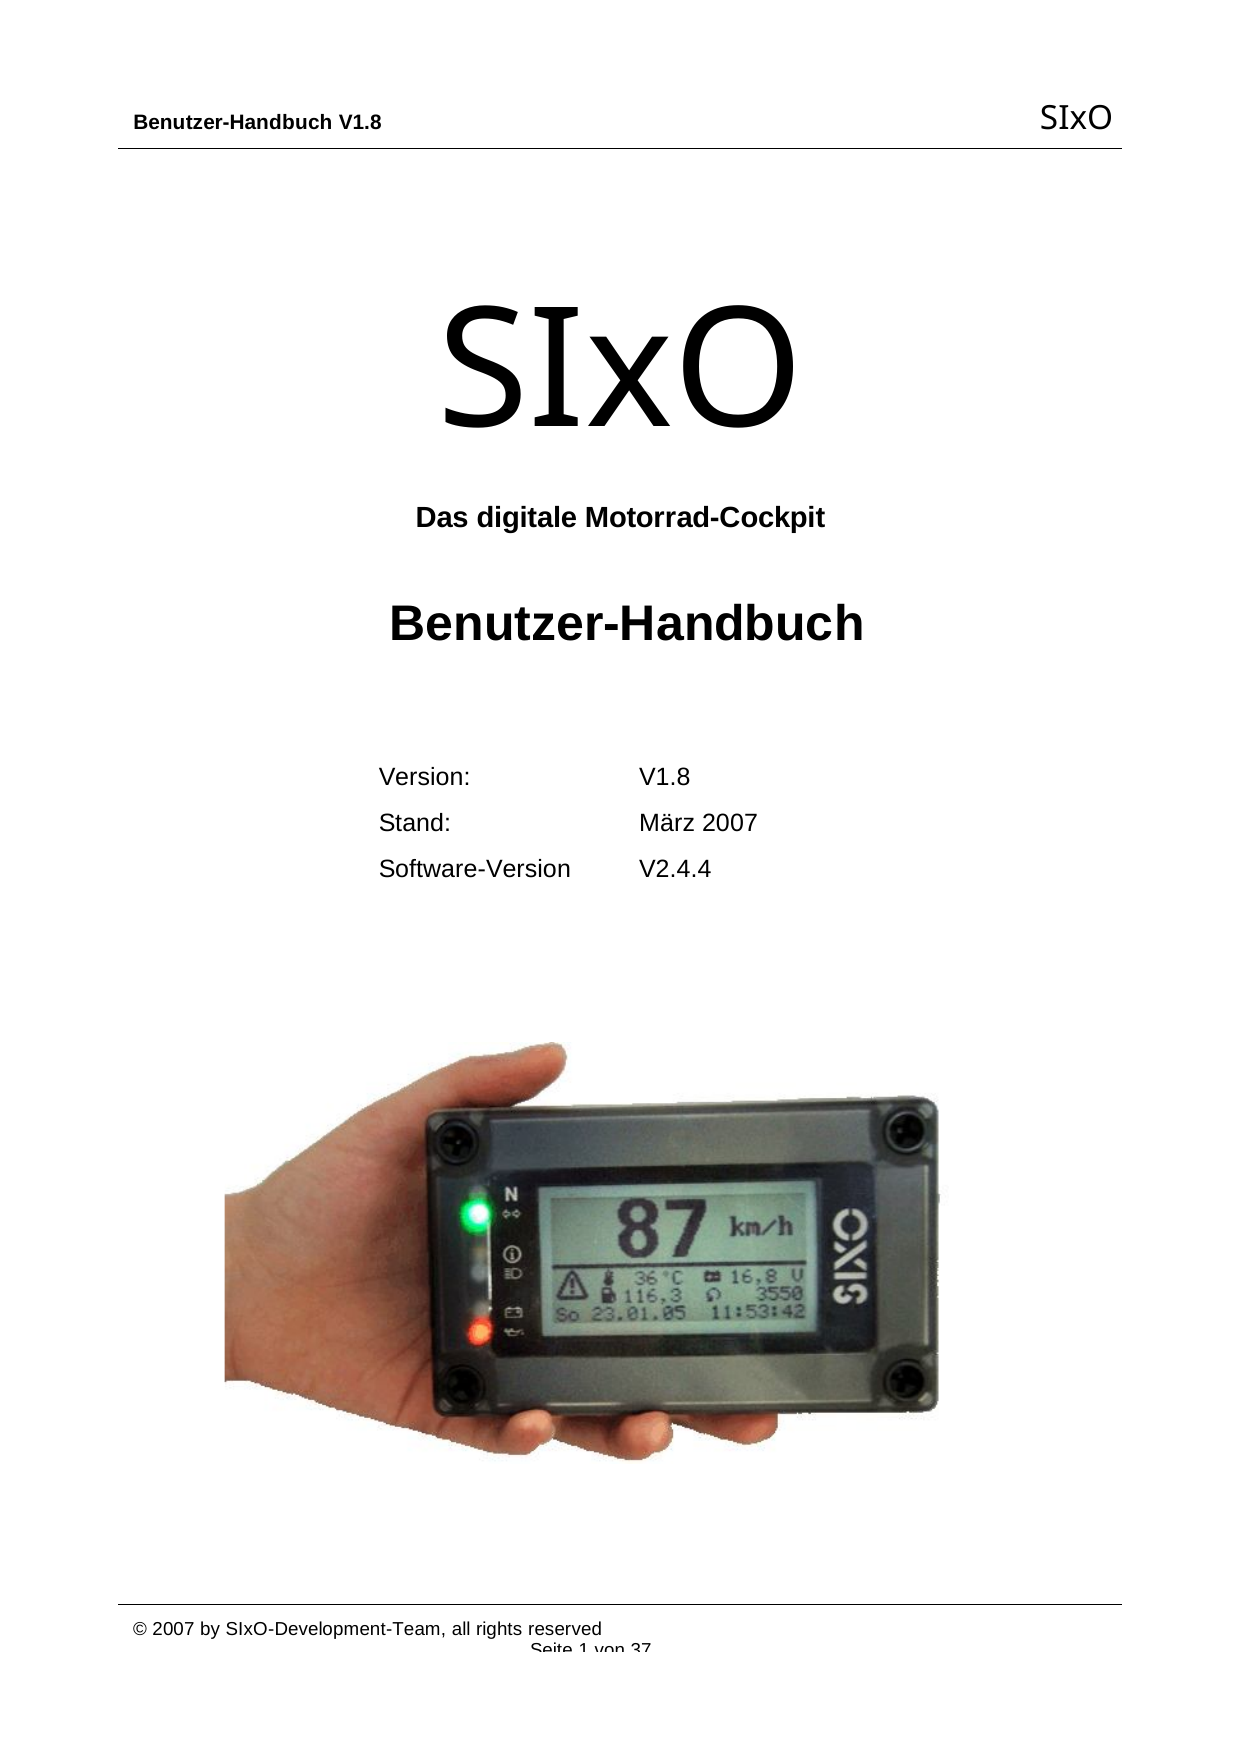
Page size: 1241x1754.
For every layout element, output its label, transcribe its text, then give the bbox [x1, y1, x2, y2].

text Software-Version V2.4.4 [378, 855, 1122, 883]
text Version: V1.8 [378, 763, 1122, 791]
picture [224, 1042, 1028, 1464]
subtitle Das digitale Motorrad-Cockpit [118, 501, 1122, 533]
text Stand: März 2007 [378, 809, 1122, 837]
title Benutzer-Handbuch [118, 594, 1122, 650]
text SIxO [118, 249, 1122, 476]
